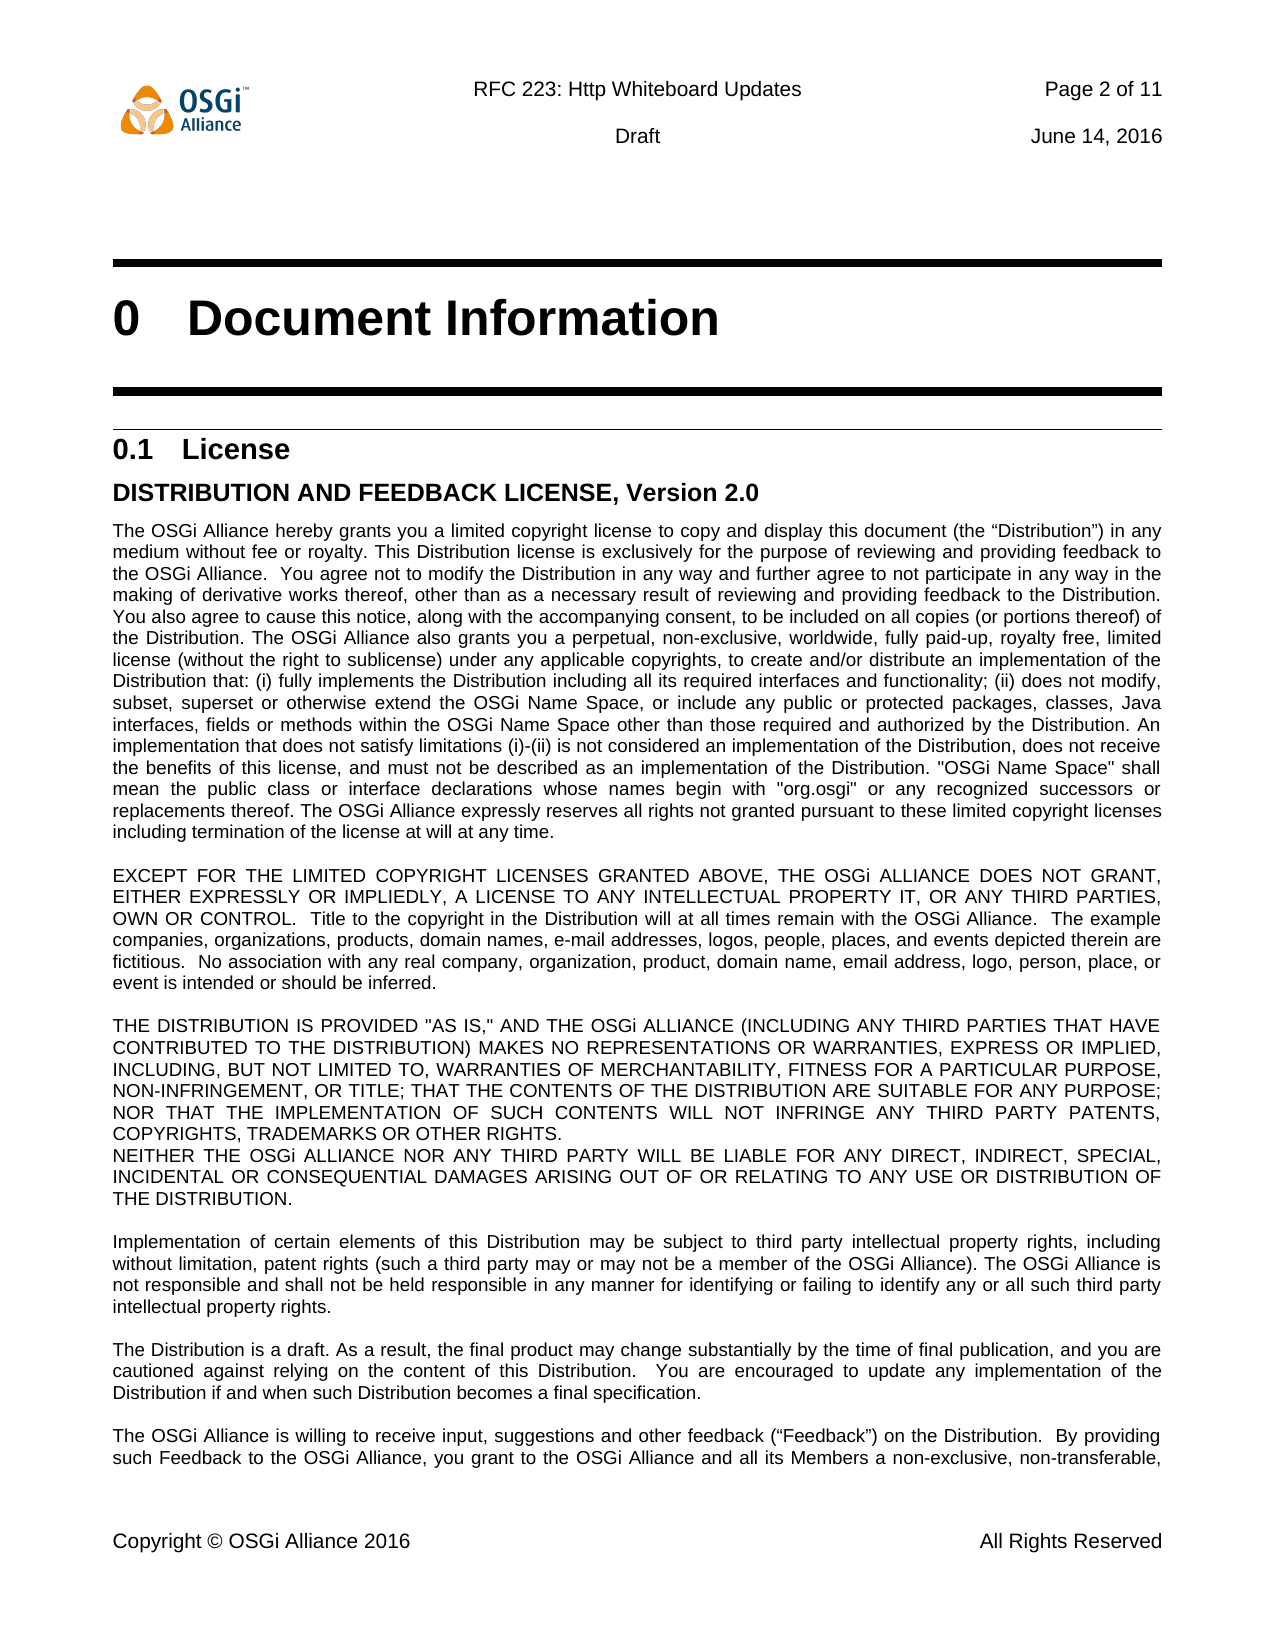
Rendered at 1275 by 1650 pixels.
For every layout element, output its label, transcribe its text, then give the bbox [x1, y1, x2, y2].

text DISTRIBUTION AND FEEDBACK LICENSE, Version 2.0 [112, 478, 1162, 507]
text Implementation of certain elements of this Distribution may be subject to third party intellectual property rights, including without limitation, patent rights (such a third party may or may not be a member of the OSGi Alliance). The OSGi Alliance is not responsible and shall not be held responsible in any manner for identifying or failing to identify any or all such third party intellectual property rights. [112, 1231, 1162, 1317]
text EXCEPT FOR THE LIMITED COPYRIGHT LICENSES GRANTED ABOVE, THE OSGi ALLIANCE DOES NOT GRANT, EITHER EXPRESSLY OR IMPLIEDLY, A LICENSE TO ANY INTELLECTUAL PROPERTY IT, OR ANY THIRD PARTIES, OWN OR CONTROL. Title to the copyright in the Distribution will at all times remain with the OSGi Alliance. The example companies, organizations, products, domain names, e-mail addresses, logos, people, places, and events depicted therein are fictitious. No association with any real company, organization, product, domain name, email address, logo, person, place, or event is intended or should be inferred. [112, 864, 1162, 994]
subtitle Document Information [112, 260, 1162, 396]
text THE DISTRIBUTION IS PROVIDED "AS IS," AND THE OSGi ALLIANCE (INCLUDING ANY THIRD PARTIES THAT HAVE CONTRIBUTED TO THE DISTRIBUTION) MAKES NO REPRESENTATIONS OR WARRANTIES, EXPRESS OR IMPLIED, INCLUDING, BUT NOT LIMITED TO, WARRANTIES OF MERCHANTABILITY, FITNESS FOR A PARTICULAR PURPOSE, NON-INFRINGEMENT, OR TITLE; THAT THE CONTENTS OF THE DISTRIBUTION ARE SUITABLE FOR ANY PURPOSE; NOR THAT THE IMPLEMENTATION OF SUCH CONTENTS WILL NOT INFRINGE ANY THIRD PARTY PATENTS, COPYRIGHTS, TRADEMARKS OR OTHER RIGHTS. [112, 1015, 1162, 1145]
subtitle License [112, 430, 1162, 466]
text NEITHER THE OSGi ALLIANCE NOR ANY THIRD PARTY WILL BE LIABLE FOR ANY DIRECT, INDIRECT, SPECIAL, INCIDENTAL OR CONSEQUENTIAL DAMAGES ARISING OUT OF OR RELATING TO ANY USE OR DISTRIBUTION OF THE DISTRIBUTION. [112, 1145, 1162, 1209]
picture [113, 78, 257, 142]
text The Distribution is a draft. As a result, the final product may change substantially by the time of final publication, and you are cautioned against relying on the content of this Distribution. You are encouraged to update any implementation of the Distribution if and when such Distribution becomes a final specification. [112, 1339, 1162, 1403]
text The OSGi Alliance hereby grants you a limited copyright license to copy and display this document (the “Distribution”) in any medium without fee or royalty. This Distribution license is exclusively for the purpose of reviewing and providing feedback to the OSGi Alliance. You agree not to modify the Distribution in any way and further agree to not participate in any way in the making of derivative works thereof, other than as a necessary result of reviewing and providing feedback to the Distribution. You also agree to cause this notice, along with the accompanying consent, to be included on all copies (or portions thereof) of the Distribution. The OSGi Alliance also grants you a perpetual, non-exclusive, worldwide, fully paid-up, royalty free, limited license (without the right to sublicense) under any applicable copyrights, to create and/or distribute an implementation of the Distribution that: (i) fully implements the Distribution including all its required interfaces and functionality; (ii) does not modify, subset, superset or otherwise extend the OSGi Name Space, or include any public or protected packages, classes, Java interfaces, fields or methods within the OSGi Name Space other than those required and authorized by the Distribution. An implementation that does not satisfy limitations (i)-(ii) is not considered an implementation of the Distribution, does not receive the benefits of this license, and must not be described as an implementation of the Distribution. "OSGi Name Space" shall mean the public class or interface declarations whose names begin with "org.osgi" or any recognized successors or replacements thereof. The OSGi Alliance expressly reserves all rights not granted pursuant to these limited copyright licenses including termination of the license at will at any time. [112, 519, 1162, 843]
text The OSGi Alliance is willing to receive input, suggestions and other feedback (“Feedback”) on the Distribution. By providing such Feedback to the OSGi Alliance, you grant to the OSGi Alliance and all its Members a non-exclusive, non-transferable, [112, 1425, 1162, 1468]
